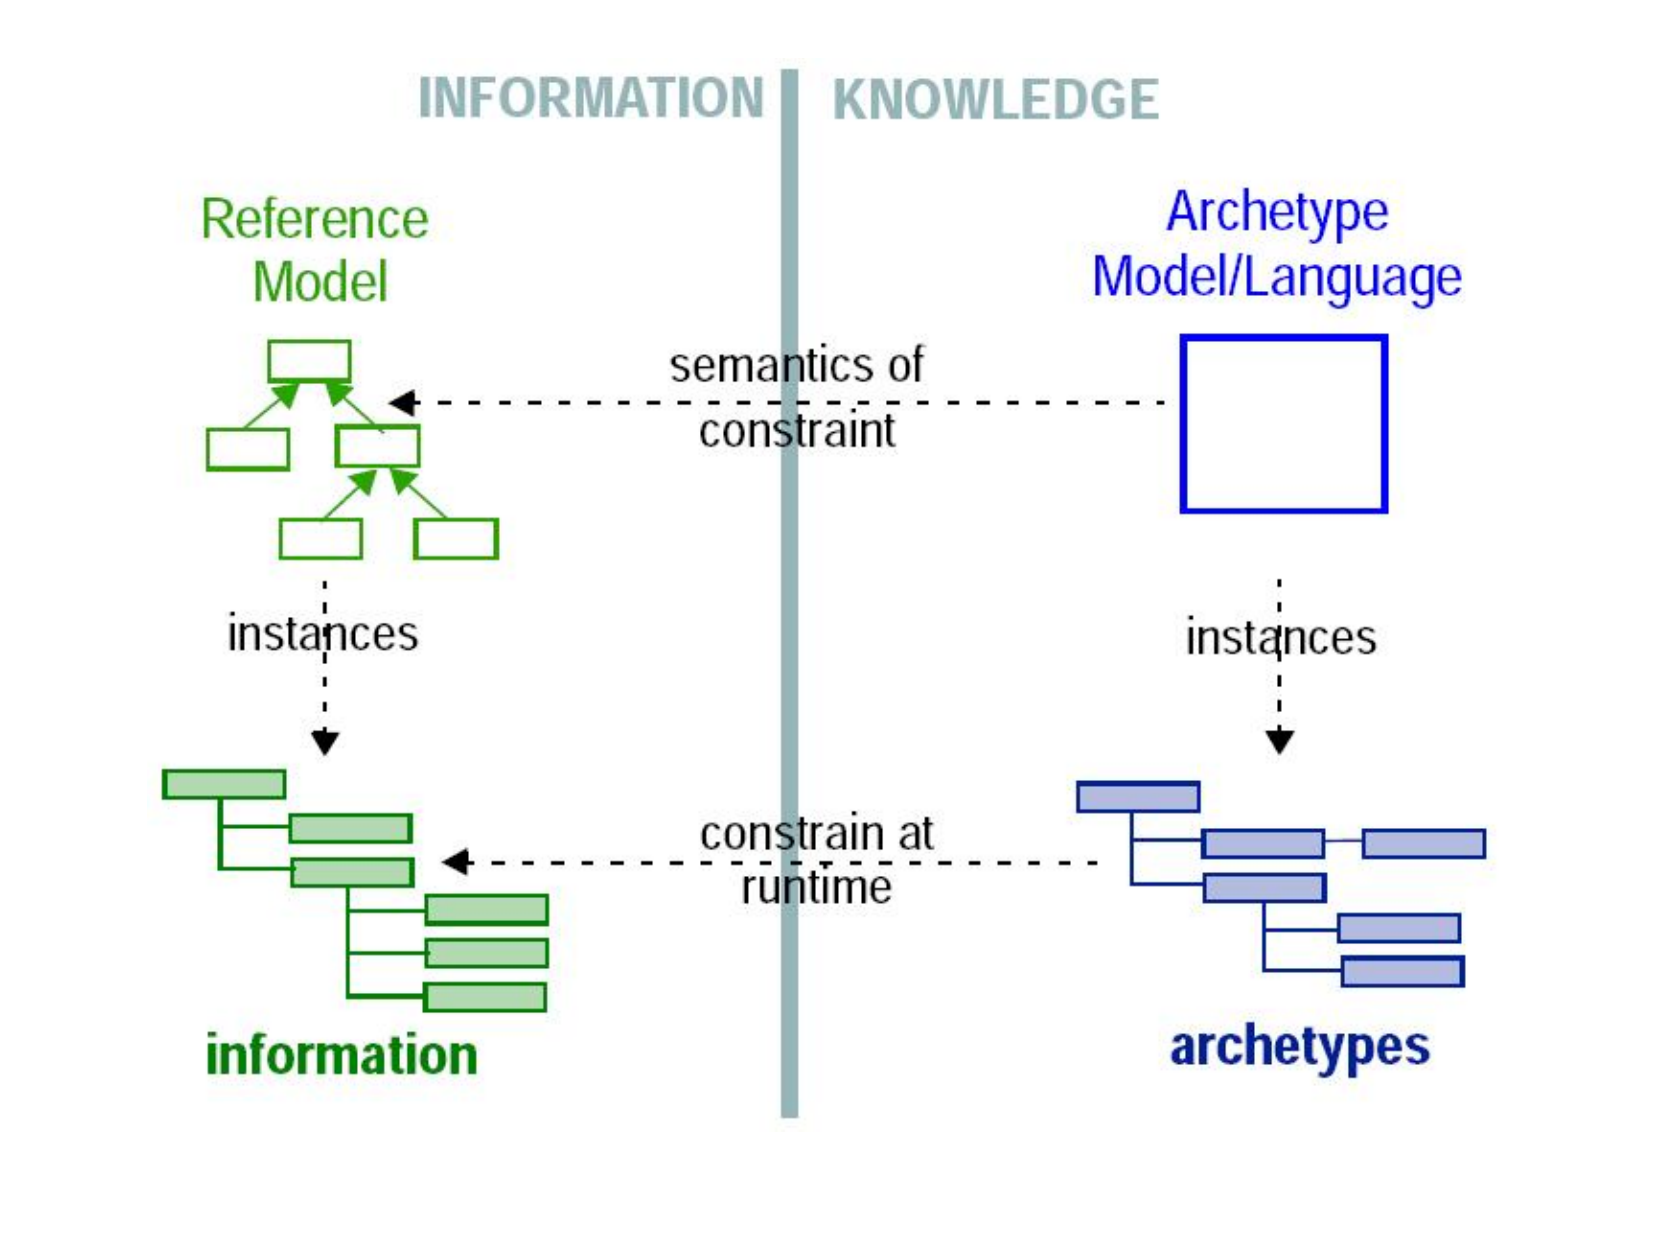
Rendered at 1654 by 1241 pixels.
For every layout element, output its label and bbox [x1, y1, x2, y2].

picture [147, 58, 1506, 1132]
